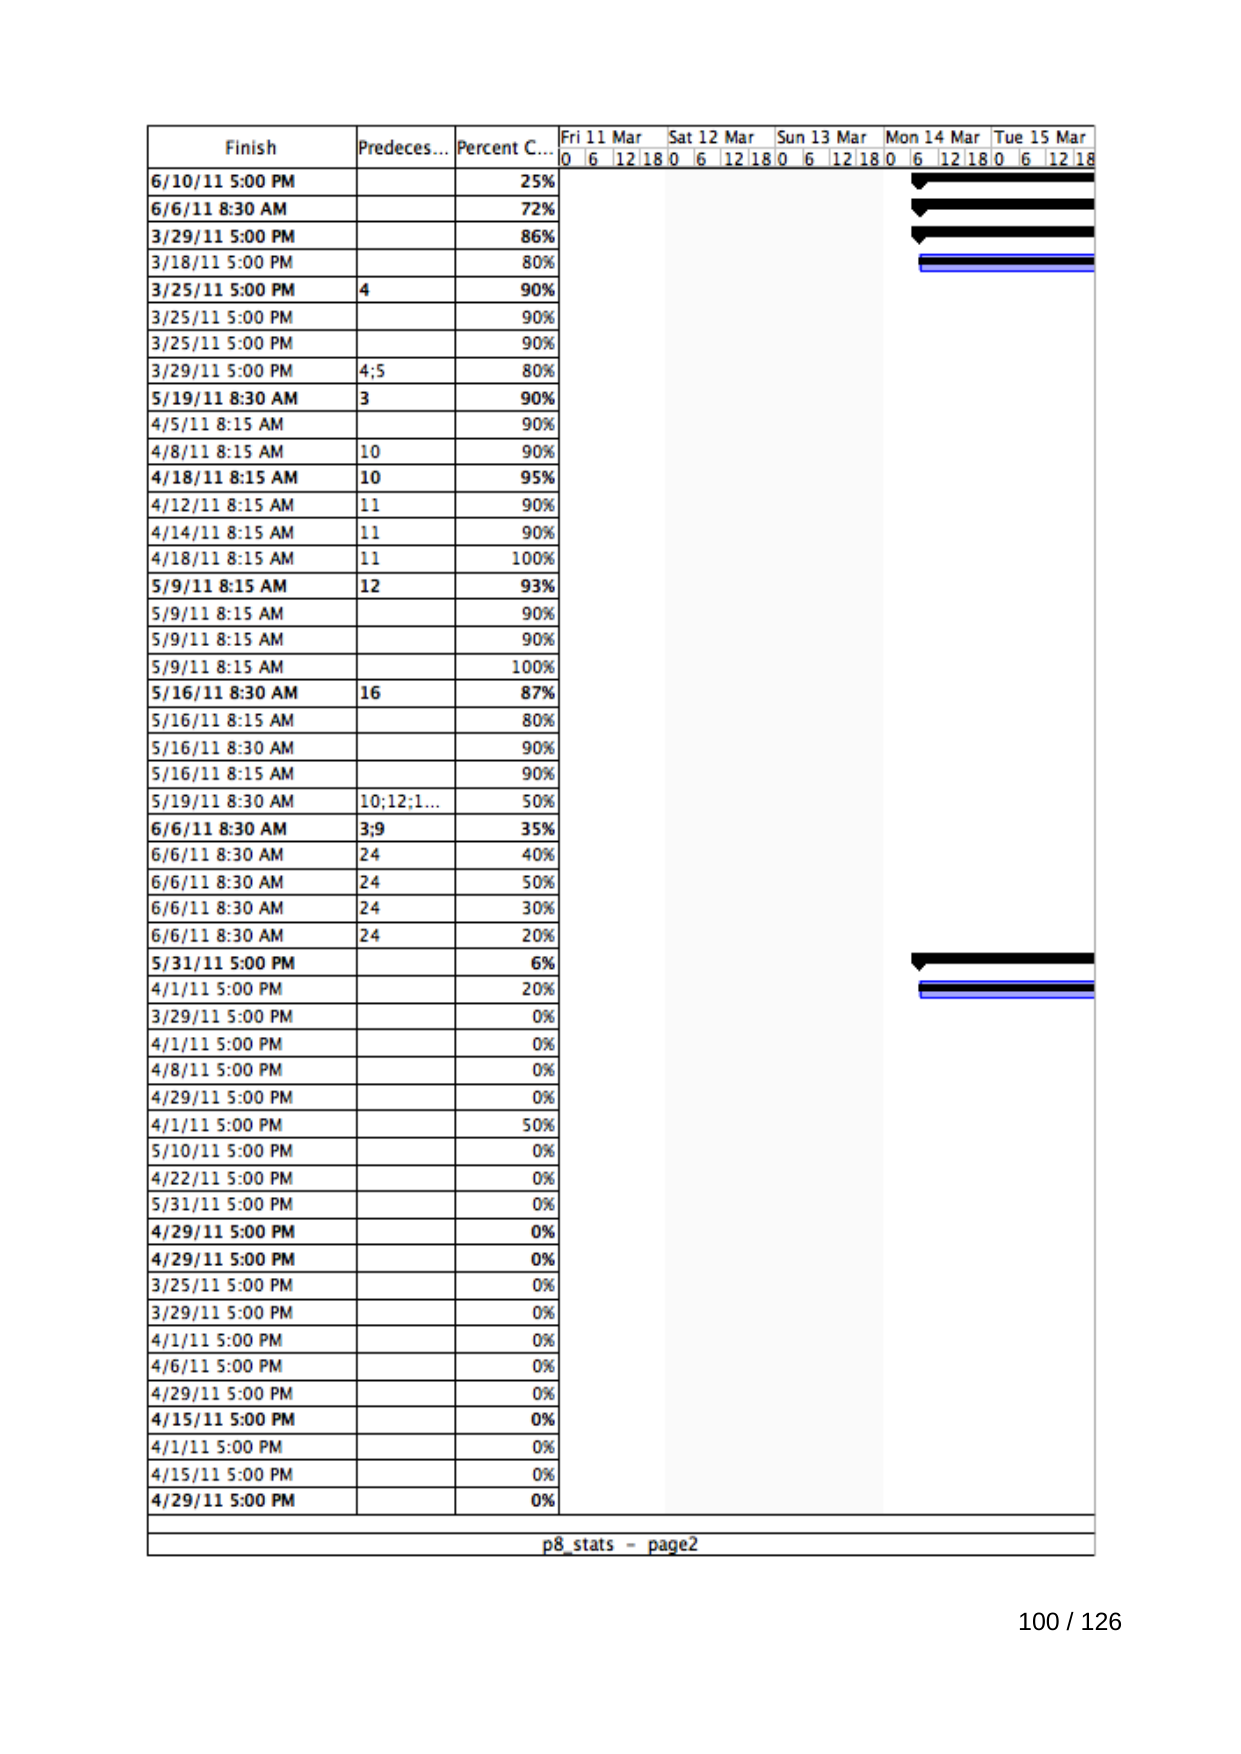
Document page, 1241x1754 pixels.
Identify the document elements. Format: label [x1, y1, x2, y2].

picture [142, 118, 1098, 1564]
